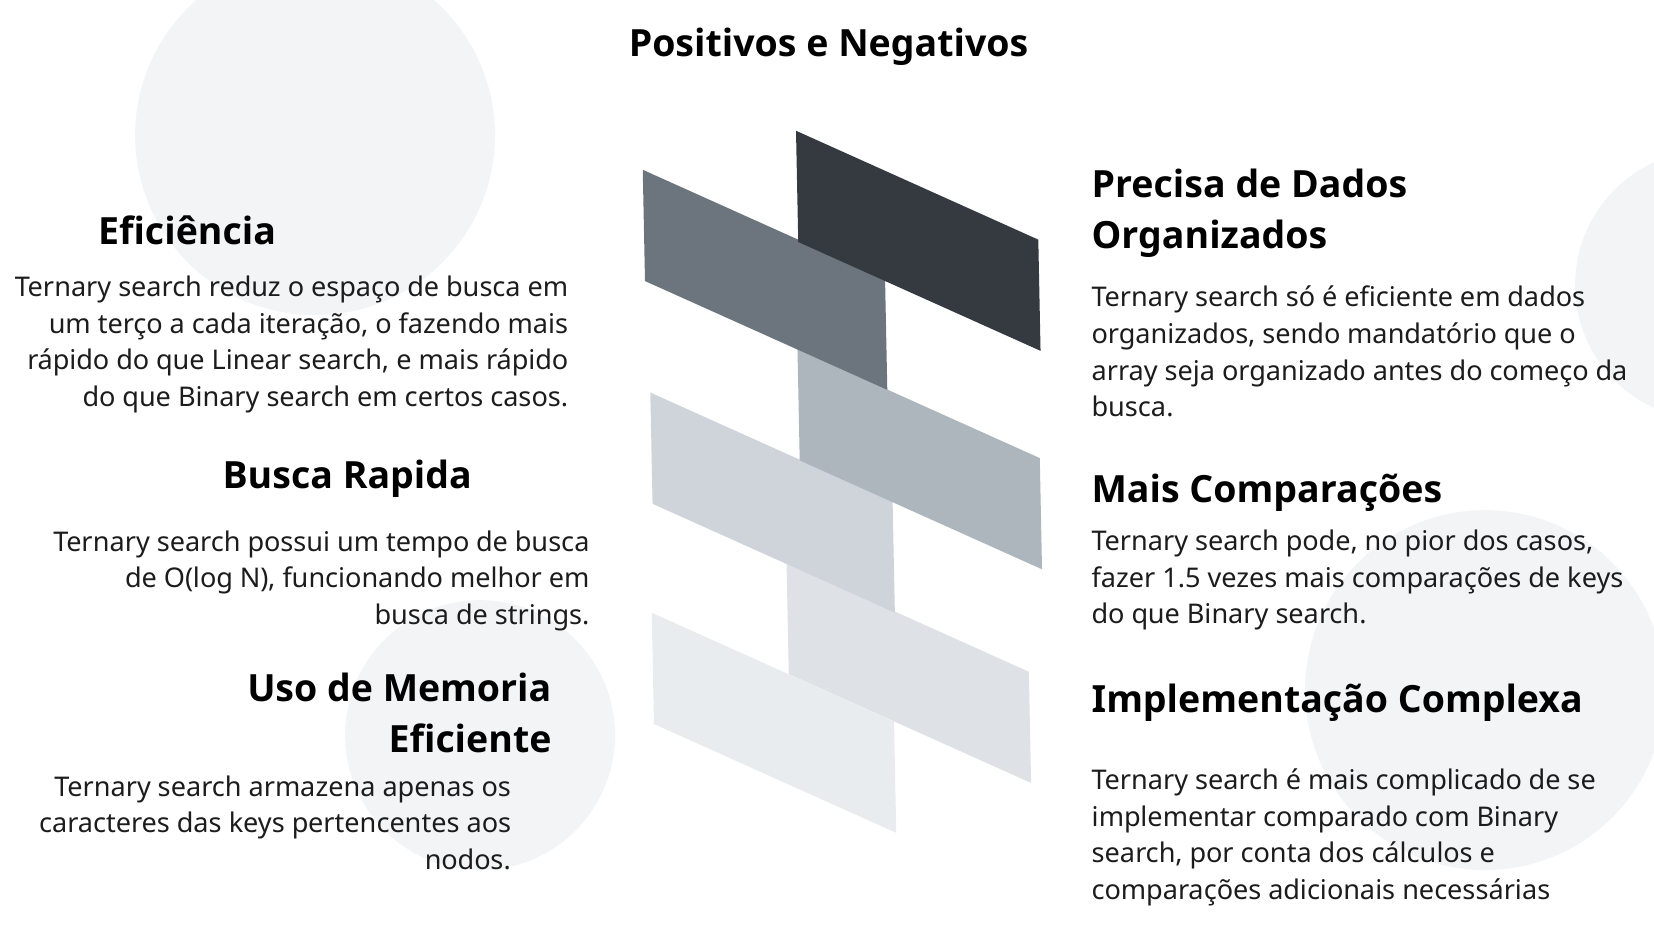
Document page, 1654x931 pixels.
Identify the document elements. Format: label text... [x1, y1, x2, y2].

text_box Ternary search só é eficiente em dados organizados, sendo mandatório que o array seja organizado antes do começo da busca. [1076, 270, 1651, 411]
text_box Ternary search armazena apenas os caracteres das keys pertencentes aos nodos. [24, 760, 607, 842]
text_box Ternary search reduz o espaço de busca em um terço a cada iteração, o fazendo mais rápido do que Linear search, e mais rápido do que Binary search em certos casos. [0, 260, 607, 409]
text_box Ternary search possui um tempo de busca de O(log N), funcionando melhor em busca de strings. [38, 514, 607, 630]
text_box Precisa de Dados Organizados [1076, 149, 1654, 252]
text_box Ternary search é mais complicado de se implementar comparado com Binary search, por conta dos cálculos e comparações adicionais necessárias [1076, 783, 1651, 902]
text_box Eficiência [73, 196, 607, 258]
text_box Busca Rapida [198, 440, 607, 503]
text_box Mais Comparações [1076, 455, 1538, 572]
text_box Ternary search pode, no pior dos casos, fazer 1.5 vezes mais comparações de keys do que Binary search. [1076, 514, 1651, 630]
text_box Positivos e Negativos [562, 9, 1096, 76]
text_box Implementação Complexa [1076, 665, 1652, 783]
text_box Uso de Memoria Eficiente [222, 654, 607, 762]
